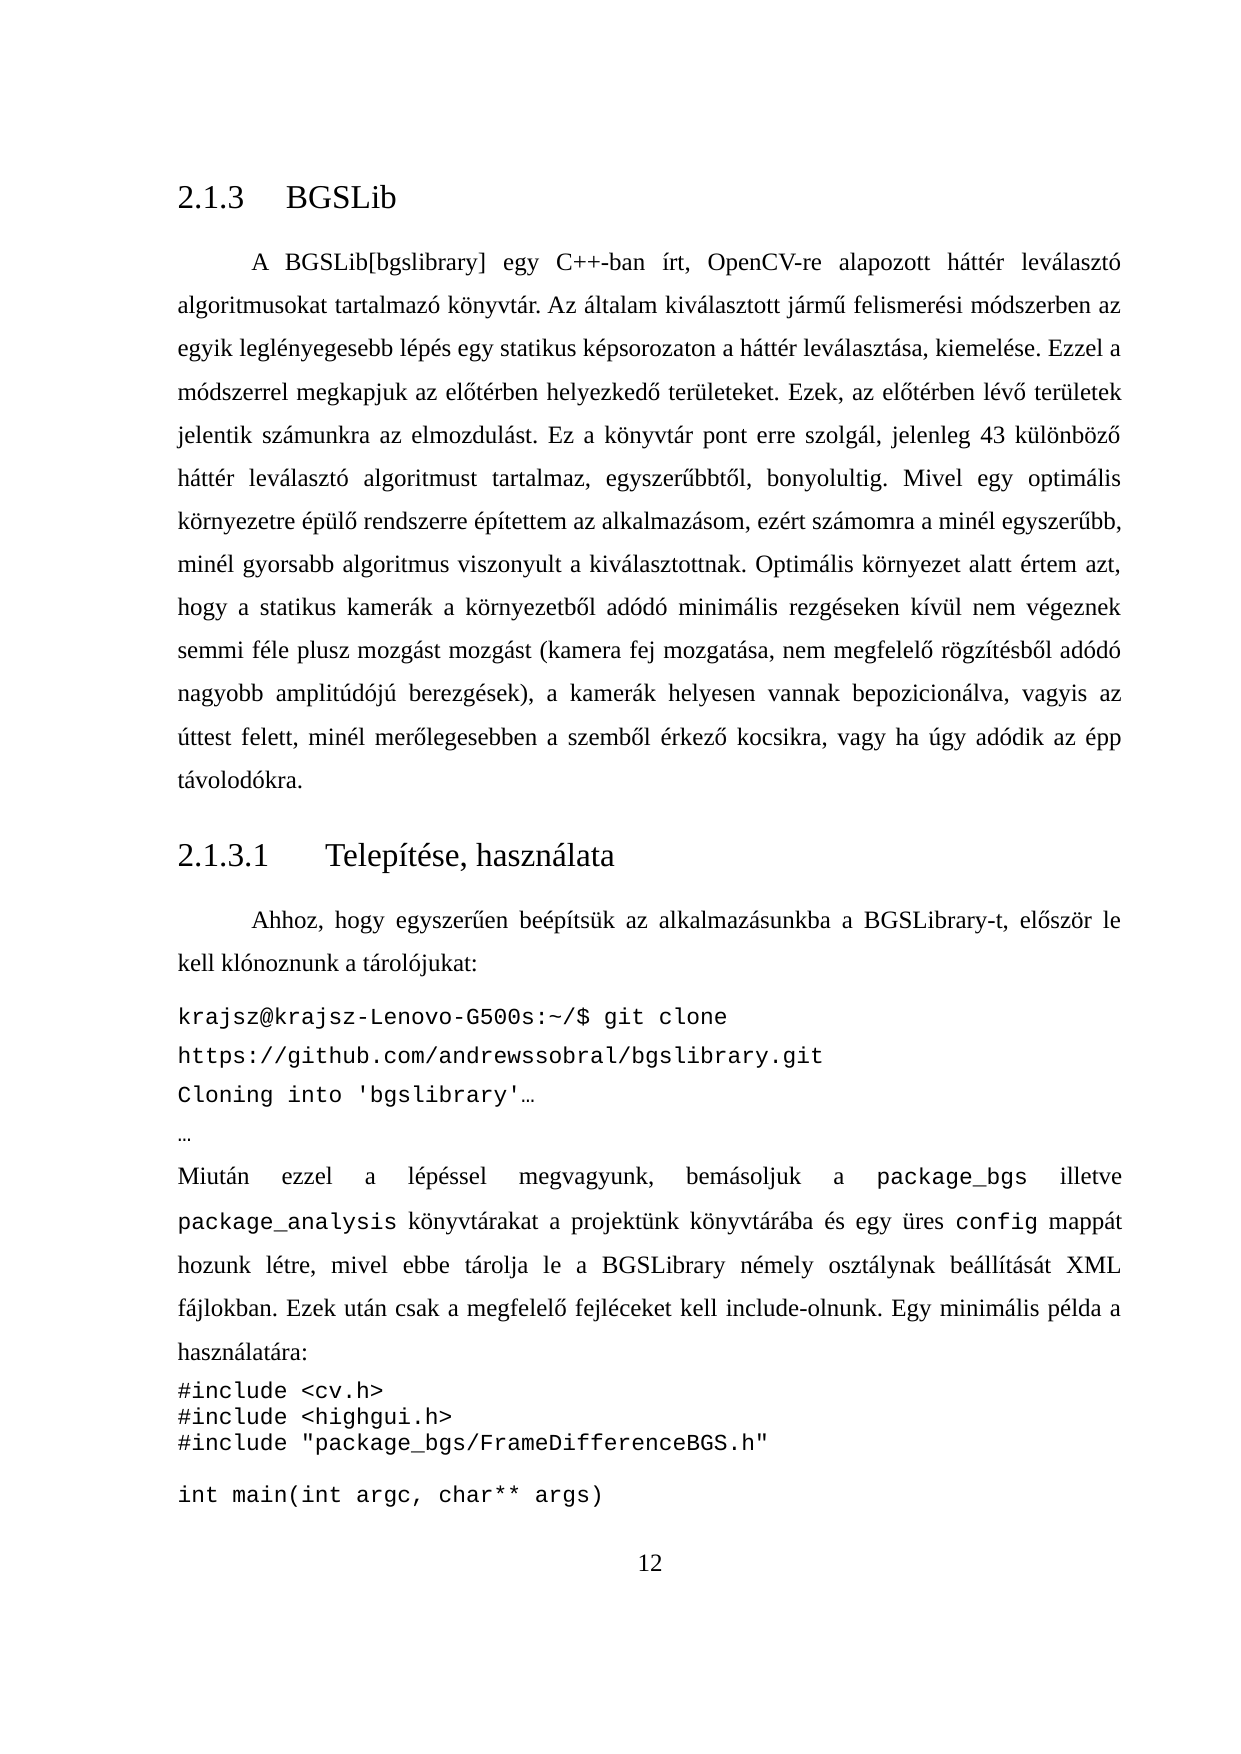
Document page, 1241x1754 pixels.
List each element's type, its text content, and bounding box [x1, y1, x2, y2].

text A BGSLib[bgslibrary] egy C++-ban írt, OpenCV-re alapozott háttér leválasztó algoritmusokat tartalmazó könyvtár. Az általam kiválasztott jármű felismerési módszerben az egyik leglényegesebb lépés egy statikus képsorozaton a háttér leválasztása, kiemelése. Ezzel a módszerrel megkapjuk az előtérben helyezkedő területeket. Ezek, az előtérben lévő területek jelentik számunkra az elmozdulást. Ez a könyvtár pont erre szolgál, jelenleg 43 különböző háttér leválasztó algoritmust tartalmaz, egyszerűbbtől, bonyolultig. Mivel egy optimális környezetre épülő rendszerre építettem az alkalmazásom, ezért számomra a minél egyszerűbb, minél gyorsabb algoritmus viszonyult a kiválasztottnak. Optimális környezet alatt értem azt, hogy a statikus kamerák a környezetből adódó minimális rezgéseken kívül nem végeznek semmi féle plusz mozgást mozgást (kamera fej mozgatása, nem megfelelő rögzítésből adódó nagyobb amplitúdójú berezgések), a kamerák helyesen vannak bepozicionálva, vagyis az úttest felett, minél merőlegesebben a szemből érkező kocsikra, vagy ha úgy adódik az épp távolodókra. [177, 247, 1122, 793]
text #include "package_bgs/FrameDifferenceBGS.h" [177, 1432, 1122, 1457]
text #include <highgui.h> [177, 1406, 1122, 1432]
text … [177, 1122, 1122, 1148]
text #include <cv.h> [177, 1380, 1122, 1406]
text Miután ezzel a lépéssel megvagyunk, bemásoljuk a package_bgs illetve package_analysis könyvtárakat a projektünk könyvtárába és egy üres config mappát hozunk létre, mivel ebbe tárolja le a BGSLibrary némely osztálynak beállítását XML fájlokban. Ezek után csak a megfelelő fejléceket kell include-olnunk. Egy minimális példa a használatára: [177, 1161, 1122, 1365]
text krajsz@krajsz-Lenovo-G500s:~/$ git clone https://github.com/andrewssobral/bgslibrary.git [177, 1006, 1122, 1071]
text int main(int argc, char** args) [177, 1483, 1122, 1509]
text Cloning into 'bgslibrary'… [177, 1083, 1122, 1109]
subtitle BGSLib [177, 177, 1122, 216]
subtitle Telepítése, használata [177, 835, 1122, 873]
text Ahhoz, hogy egyszerűen beépítsük az alkalmazásunkba a BGSLibrary-t, először le kell klónoznunk a tárolójukat: [177, 905, 1122, 977]
